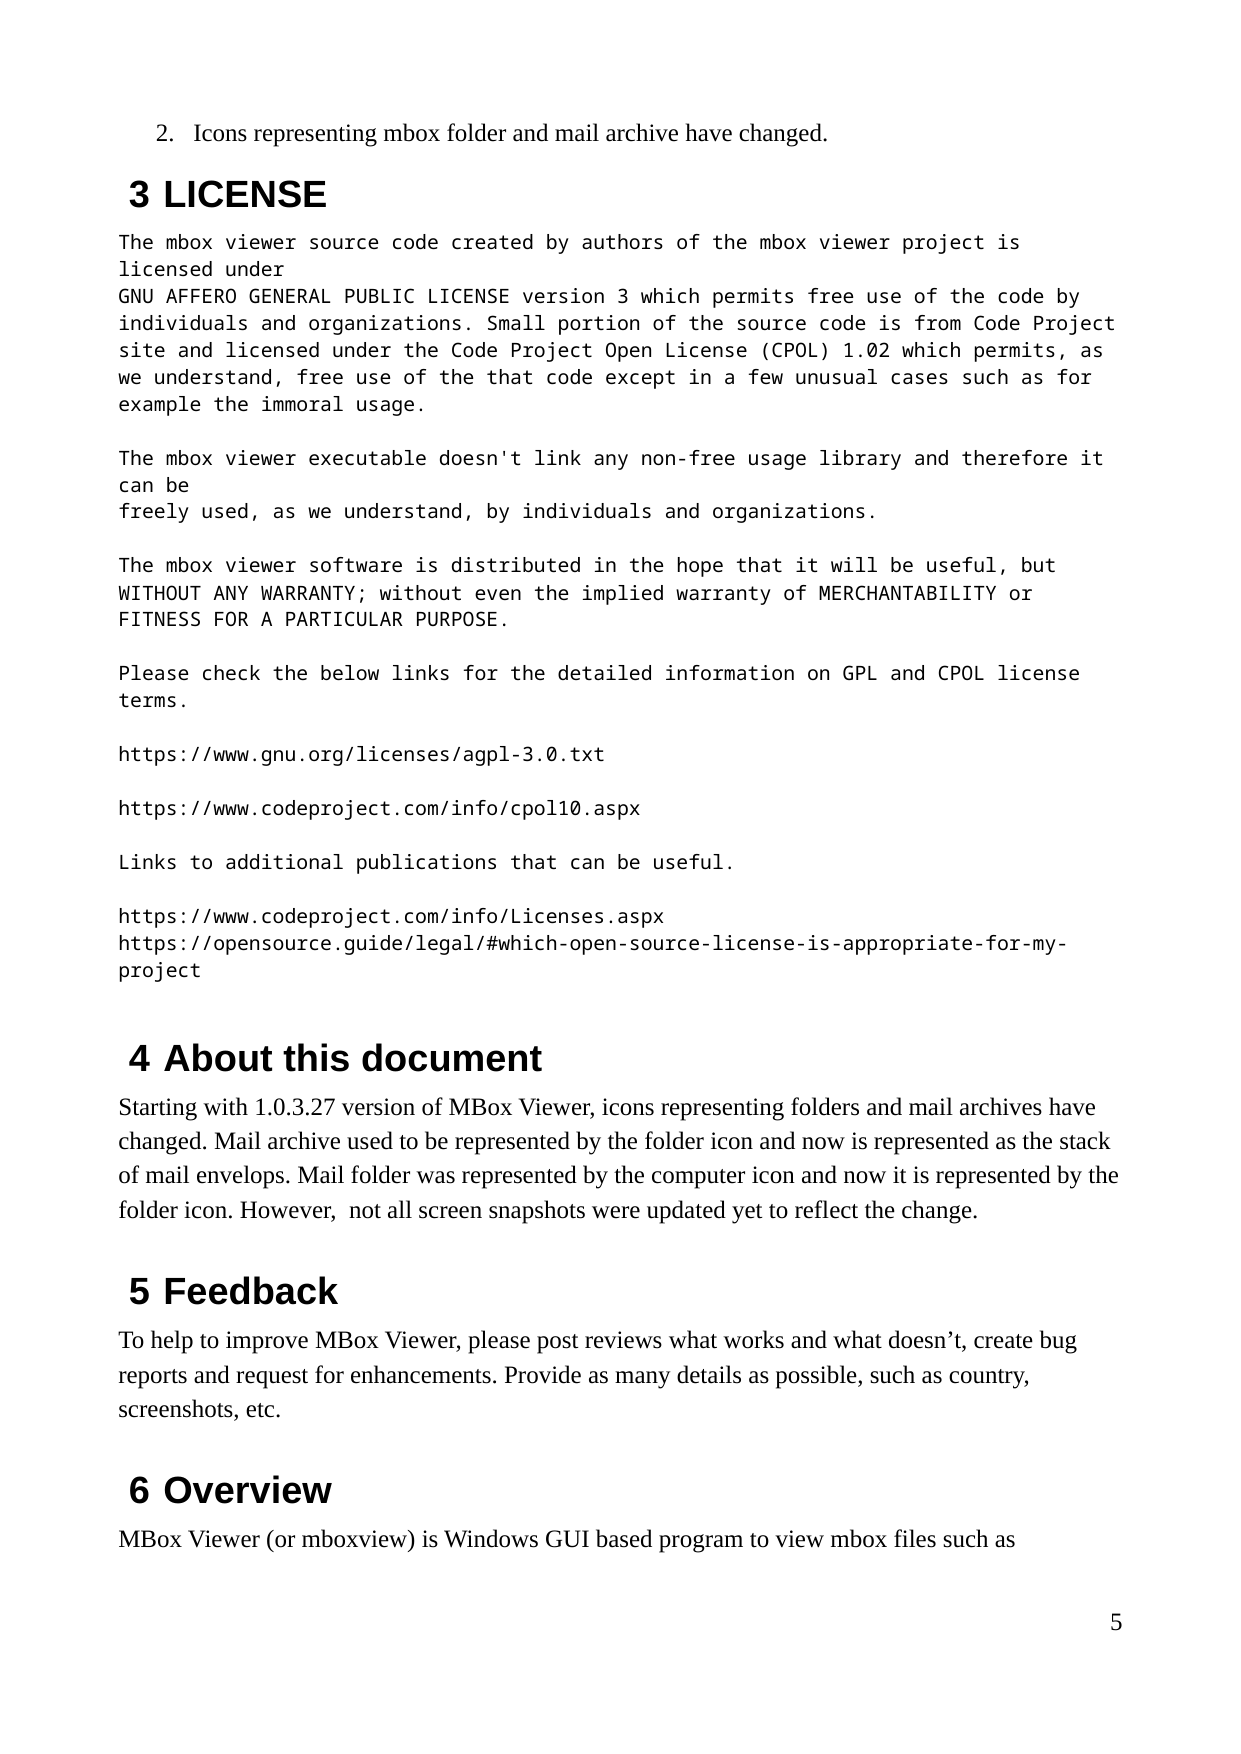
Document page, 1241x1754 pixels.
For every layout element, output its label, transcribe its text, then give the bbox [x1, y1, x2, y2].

text Please check the below links for the detailed information on GPL and CPOL license terms. [118, 660, 1122, 714]
text https://www.codeproject.com/info/Licenses.aspx [118, 902, 1122, 929]
text The mbox viewer source code created by authors of the mbox viewer project is licensed under [118, 228, 1122, 282]
subtitle LICENSE [118, 172, 1122, 216]
text MBox Viewer (or mboxview) is Windows GUI based program to view mbox files such as [118, 1524, 1122, 1553]
text https://www.gnu.org/licenses/agpl-3.0.txt [118, 741, 1122, 768]
list Icons representing mbox folder and mail archive have changed. [156, 118, 1122, 147]
text GNU AFFERO GENERAL PUBLIC LICENSE version 3 which permits free use of the code by individuals and organizations. Small portion of the source code is from Code Project site and licensed under the Code Project Open License (CPOL) 1.02 which permits, as we understand, free use of the that code except in a few unusual cases such as for example the immoral usage. [118, 282, 1122, 417]
subtitle Feedback [118, 1269, 1122, 1313]
text To help to improve MBox Viewer, please post reviews what works and what doesn’t, create bug reports and request for enhancements. Provide as many details as possible, such as country, screenshots, etc. [118, 1325, 1122, 1423]
subtitle About this document [118, 1035, 1122, 1079]
text The mbox viewer executable doesn't link any non-free usage library and therefore it can be [118, 444, 1122, 498]
text The mbox viewer software is distributed in the hope that it will be useful, but WITHOUT ANY WARRANTY; without even the implied warranty of MERCHANTABILITY or FITNESS FOR A PARTICULAR PURPOSE. [118, 552, 1122, 633]
text https://opensource.guide/legal/#which-open-source-license-is-appropriate-for-my-project [118, 929, 1122, 983]
text freely used, as we understand, by individuals and organizations. [118, 498, 1122, 525]
subtitle Overview [118, 1468, 1122, 1512]
text https://www.codeproject.com/info/cpol10.aspx [118, 794, 1122, 822]
text Starting with 1.0.3.27 version of MBox Viewer, icons representing folders and mail archives have changed. Mail archive used to be represented by the folder icon and now is represented as the stack of mail envelops. Mail folder was represented by the computer icon and now it is represented by the folder icon. However, not all screen snapshots were updated yet to reflect the change. [118, 1092, 1122, 1224]
text Links to additional publications that can be useful. [118, 848, 1122, 876]
